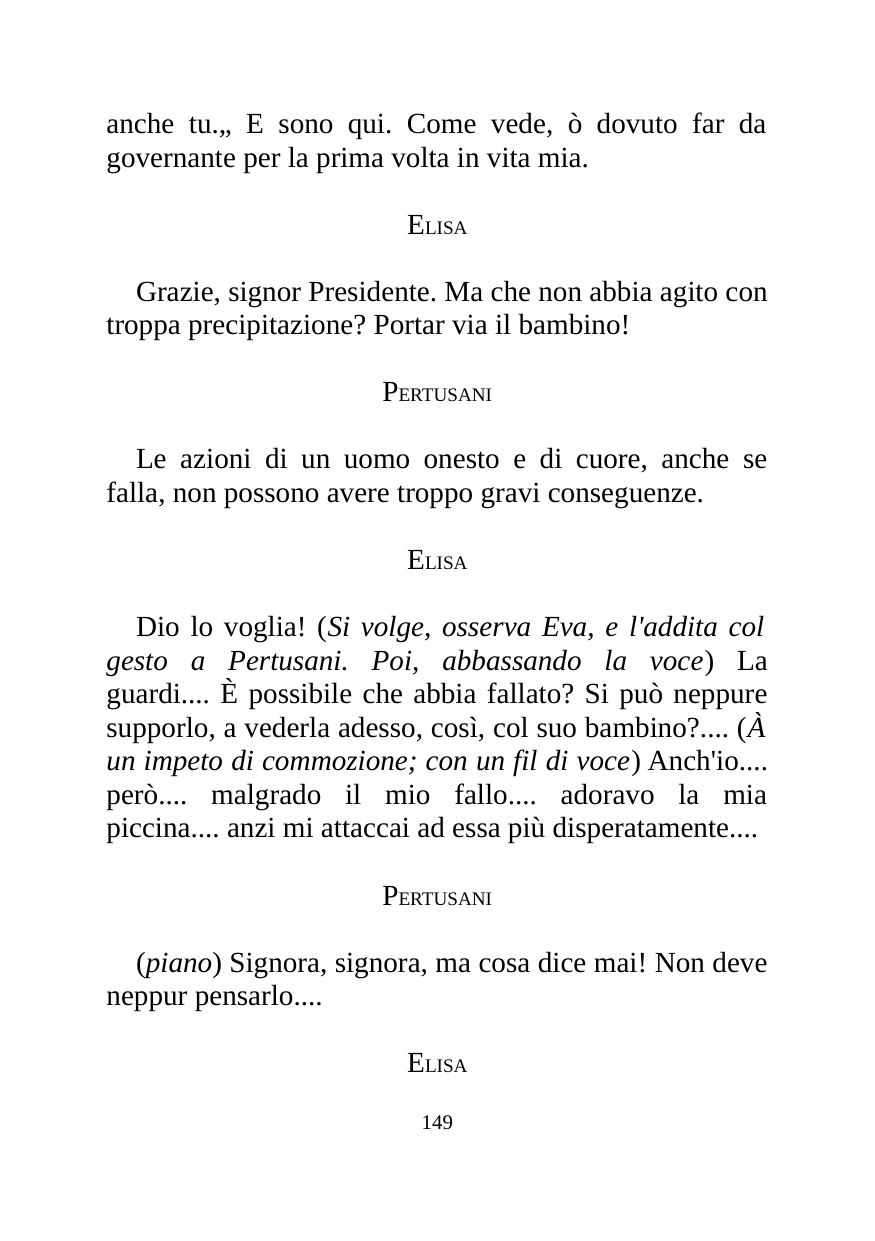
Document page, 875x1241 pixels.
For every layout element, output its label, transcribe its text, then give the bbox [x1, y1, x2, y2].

text anche tu.„ E sono qui. Come vede, ò dovuto far da governante per la prima volta in vita mia. [106, 106, 768, 173]
text Elisa [106, 207, 768, 240]
text Pertusani [106, 878, 768, 911]
text Elisa [106, 1045, 768, 1079]
text Le azioni di un uomo onesto e di cuore, anche se falla, non possono avere troppo gravi conseguenze. [106, 442, 768, 509]
text Pertusani [106, 374, 768, 408]
text (piano) Signora, signora, ma cosa dice mai! Non deve neppur pensarlo.... [106, 945, 768, 1012]
text Grazie, signor Presidente. Ma che non abbia agito con troppa precipitazione? Portar via il bambino! [106, 274, 768, 341]
text Dio lo voglia! (Si volge, osserva Eva, e l'addita col gesto a Pertusani. Poi, abbassando la voce) La guardi.... È possibile che abbia fallato? Si può neppure supporlo, a vederla adesso, così, col suo bambino?.... (À un impeto di commozione; con un fil di voce) Anch'io.... però.... malgrado il mio fallo.... adoravo la mia piccina.... anzi mi attaccai ad essa più disperatamente.... [106, 609, 768, 844]
text Elisa [106, 542, 768, 576]
